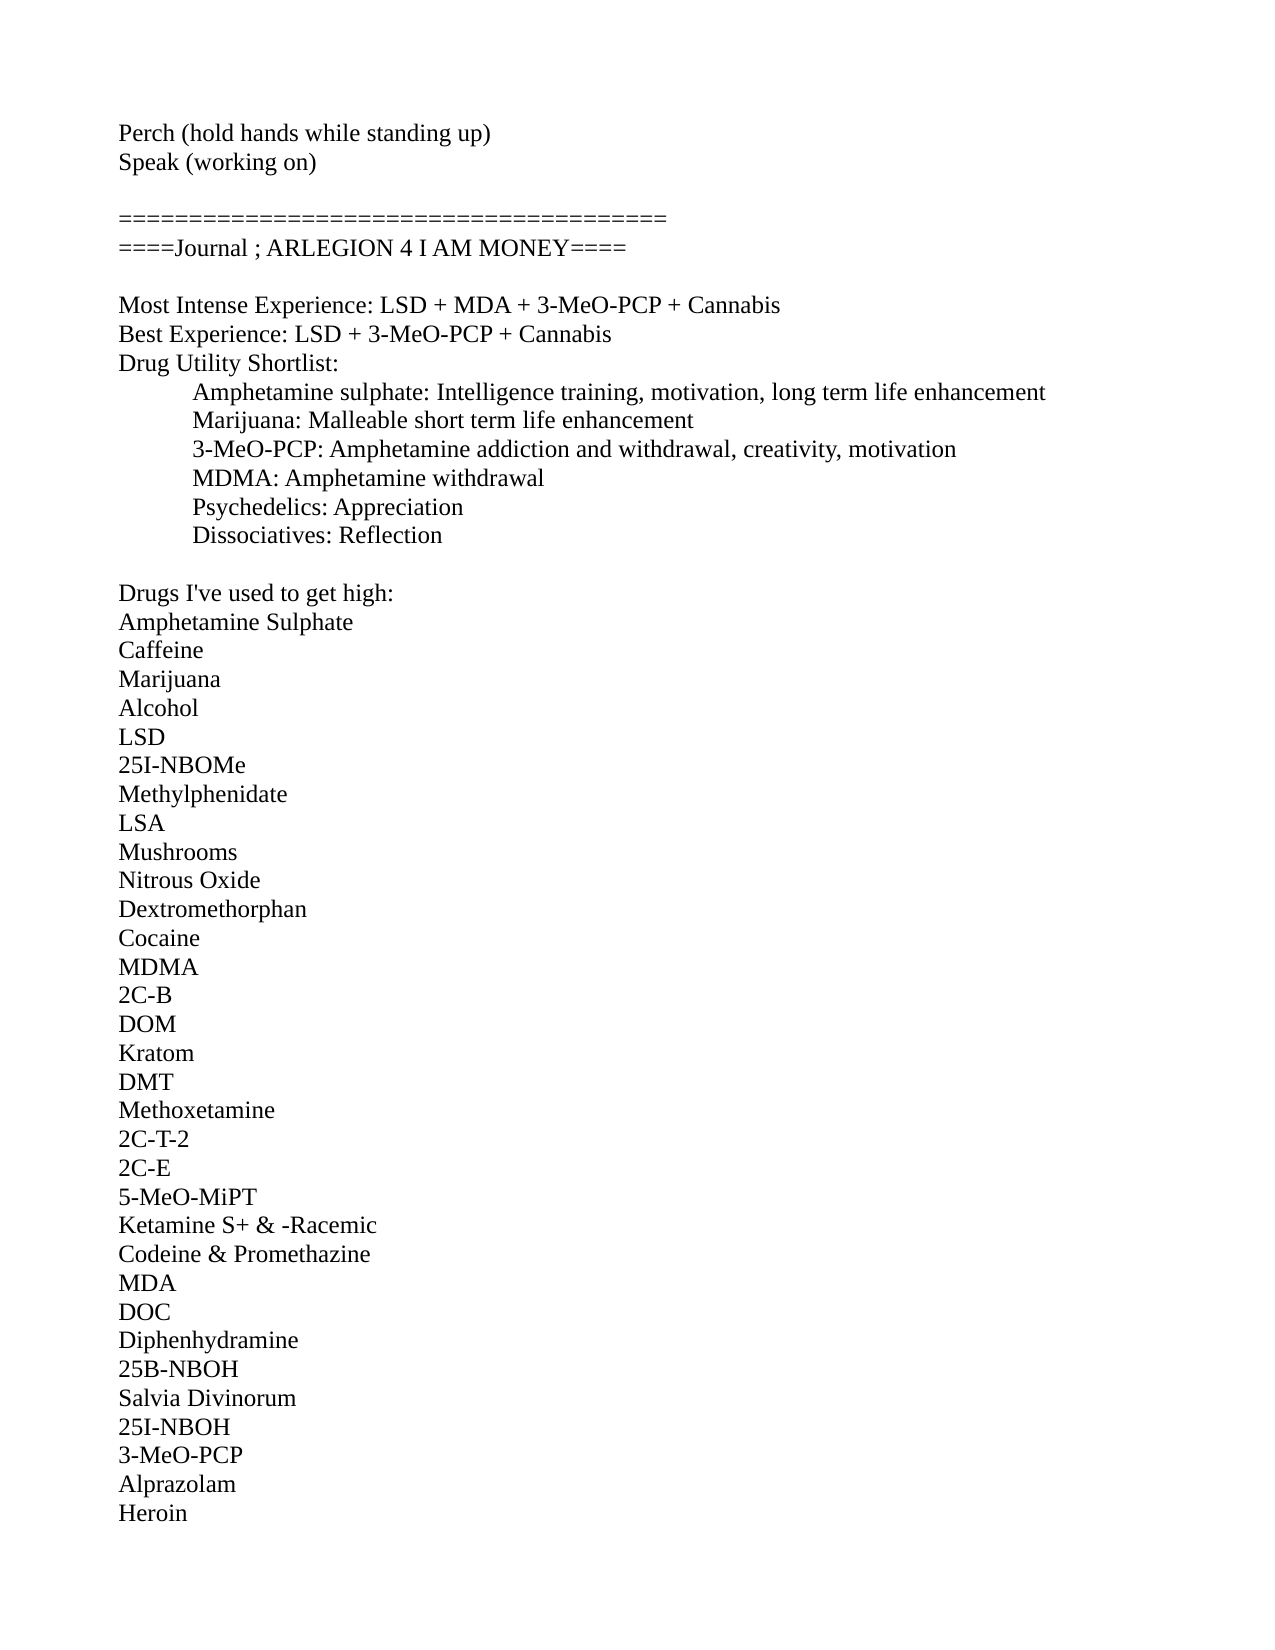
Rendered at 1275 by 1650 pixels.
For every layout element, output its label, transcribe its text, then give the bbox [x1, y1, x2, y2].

text 5-MeO-MiPT [118, 1182, 1157, 1211]
text Ketamine S+ & -Racemic [118, 1211, 1157, 1239]
text Cocaine [118, 923, 1157, 952]
text MDMA [118, 952, 1157, 981]
text Codeine & Promethazine [118, 1239, 1157, 1268]
text 2C-E [118, 1153, 1157, 1182]
text Methoxetamine [118, 1096, 1157, 1124]
text Perch (hold hands while standing up) [118, 118, 1157, 147]
text DOC [118, 1297, 1157, 1326]
text ====Journal ; ARLEGION 4 I AM MONEY==== [118, 233, 1157, 262]
text 25I-NBOH [118, 1412, 1157, 1441]
text Methylphenidate [118, 779, 1157, 808]
text LSA [118, 808, 1157, 837]
text Psychedelics: Appreciation [118, 492, 1157, 521]
text 3-MeO-PCP: Amphetamine addiction and withdrawal, creativity, motivation [118, 434, 1157, 463]
text Alprazolam [118, 1469, 1157, 1498]
text MDMA: Amphetamine withdrawal [118, 463, 1157, 492]
text Caffeine [118, 636, 1157, 664]
text Best Experience: LSD + 3-MeO-PCP + Cannabis [118, 319, 1157, 348]
text Salvia Divinorum [118, 1383, 1157, 1412]
text 2C-B [118, 981, 1157, 1009]
text Drug Utility Shortlist: [118, 348, 1157, 377]
text DOM [118, 1009, 1157, 1038]
text 3-MeO-PCP [118, 1441, 1157, 1469]
text Alcohol [118, 693, 1157, 722]
text Diphenhydramine [118, 1326, 1157, 1354]
text ======================================= [118, 204, 1157, 233]
text Marijuana [118, 664, 1157, 693]
text 25I-NBOMe [118, 751, 1157, 779]
text Kratom [118, 1038, 1157, 1067]
text Nitrous Oxide [118, 866, 1157, 894]
text 25B-NBOH [118, 1354, 1157, 1383]
text Amphetamine sulphate: Intelligence training, motivation, long term life enhancement [118, 377, 1157, 406]
text Heroin [118, 1498, 1157, 1527]
text MDA [118, 1268, 1157, 1297]
text LSD [118, 722, 1157, 751]
text Dextromethorphan [118, 894, 1157, 923]
text Drugs I've used to get high: [118, 578, 1157, 607]
text Dissociatives: Reflection [118, 521, 1157, 549]
text Marijuana: Malleable short term life enhancement [118, 406, 1157, 434]
text DMT [118, 1067, 1157, 1096]
text Most Intense Experience: LSD + MDA + 3-MeO-PCP + Cannabis [118, 291, 1157, 319]
text 2C-T-2 [118, 1124, 1157, 1153]
text Amphetamine Sulphate [118, 607, 1157, 636]
text Speak (working on) [118, 147, 1157, 176]
text Mushrooms [118, 837, 1157, 866]
